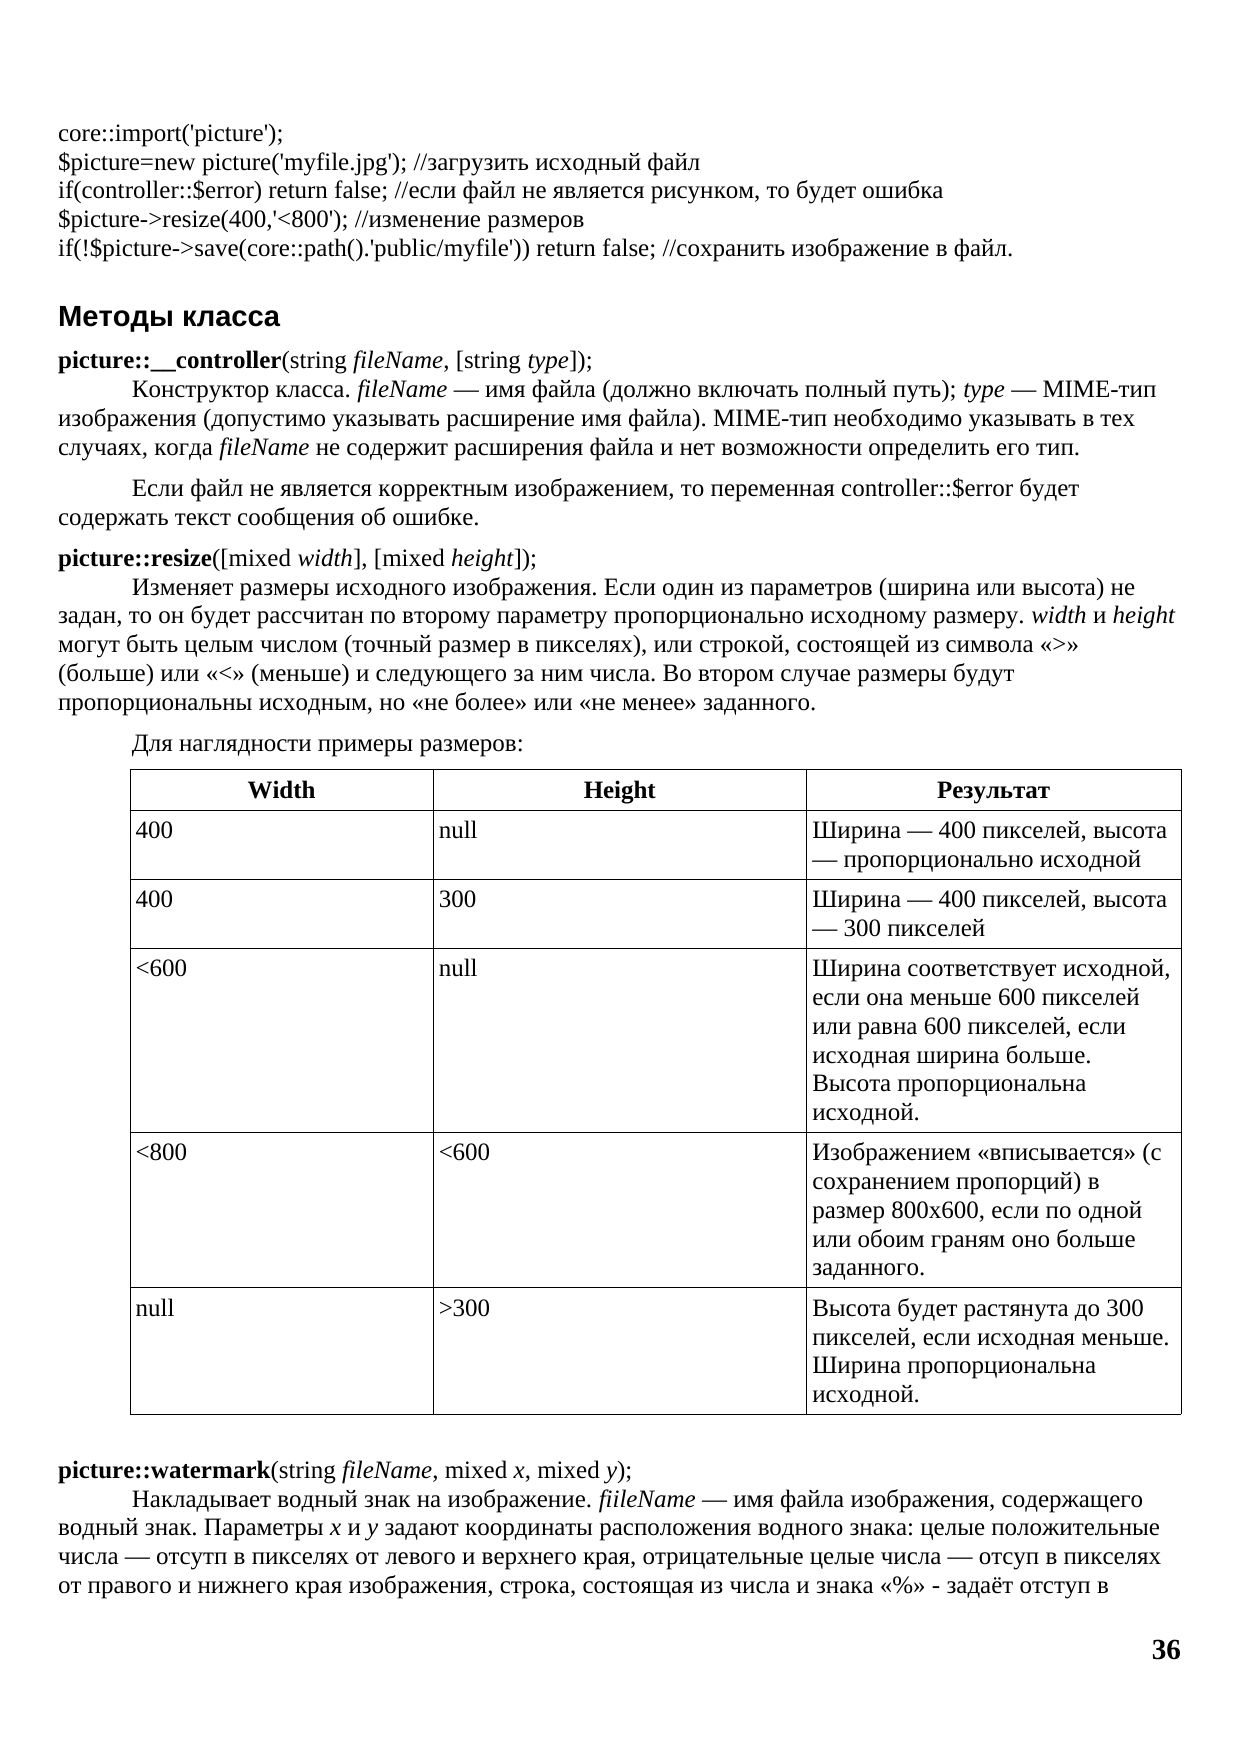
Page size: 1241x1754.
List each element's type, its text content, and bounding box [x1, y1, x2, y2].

table_cell <800 [131, 1133, 433, 1287]
table_cell <600 [131, 949, 433, 1132]
text Если файл не является корректным изображением, то переменная controller::$error будет содержать текст сообщения об ошибке. [58, 473, 1181, 530]
table_cell Ширина — 400 пикселей, высота — 300 пикселей [807, 880, 1181, 948]
table_cell <600 [434, 1133, 806, 1287]
text core::import('picture'); $picture=new picture('myfile.jpg'); //загрузить исходный файл if(controller::$error) return false; //если файл не является рисунком, то будет ошибка $picture->resize(400,'<800'); //изменение размеров if(!$picture->save(core::path().'public/myfile')) return false; //сохранить изображение в файл. [58, 118, 1181, 262]
table_cell null [131, 1288, 433, 1413]
table_cell Изображением «вписывается» (с сохранением пропорций) в размер 800x600, если по одной или обоим граням оно больше заданного. [807, 1133, 1181, 1287]
table_cell Ширина — 400 пикселей, высота — пропорционально исходной [807, 811, 1181, 878]
table_header Результат [807, 770, 1181, 809]
table_cell 400 [131, 880, 433, 948]
table_cell Ширина соответствует исходной, если она меньше 600 пикселей или равна 600 пикселей, если исходная ширина больше. Высота пропорциональна исходной. [807, 949, 1181, 1132]
text picture::resize([mixed width], [mixed height]); Изменяет размеры исходного изображения. Если один из параметров (ширина или высота) не задан, то он будет рассчитан по второму параметру пропорционально исходному размеру. width и height могут быть целым числом (точный размер в пикселях), или строкой, состоящей из символа «>» (больше) или «<» (меньше) и следующего за ним числа. Во втором случае размеры будут пропорциональны исходным, но «не более» или «не менее» заданного. [58, 543, 1181, 715]
subtitle Методы класса [58, 299, 1181, 333]
table_header Height [434, 770, 806, 809]
text Для наглядности примеры размеров: [58, 728, 1181, 757]
table_cell null [434, 811, 806, 878]
table_cell Высота будет растянута до 300 пикселей, если исходная меньше. Ширина пропорциональна исходной. [807, 1288, 1181, 1413]
table_cell >300 [434, 1288, 806, 1413]
text picture::__controller(string fileName, [string type]); Конструктор класса. fileName — имя файла (должно включать полный путь); type — MIME-тип изображения (допустимо указывать расширение имя файла). MIME-тип необходимо указывать в тех случаях, когда fileName не содержит расширения файла и нет возможности определить его тип. [58, 345, 1181, 460]
table_cell null [434, 949, 806, 1132]
text picture::watermark(string fileName, mixed x, mixed y); Накладывает водный знак на изображение. fiileName — имя файла изображения, содержащего водный знак. Параметры x и y задают координаты расположения водного знака: целые положительные числа — отсутп в пикселях от левого и верхнего края, отрицательные целые числа — отсуп в пикселях от правого и нижнего края изображения, строка, состоящая из числа и знака «%» - задаёт отступ в [58, 1455, 1181, 1599]
table_header Width [131, 770, 433, 809]
table_cell 300 [434, 880, 806, 948]
table_cell 400 [131, 811, 433, 878]
